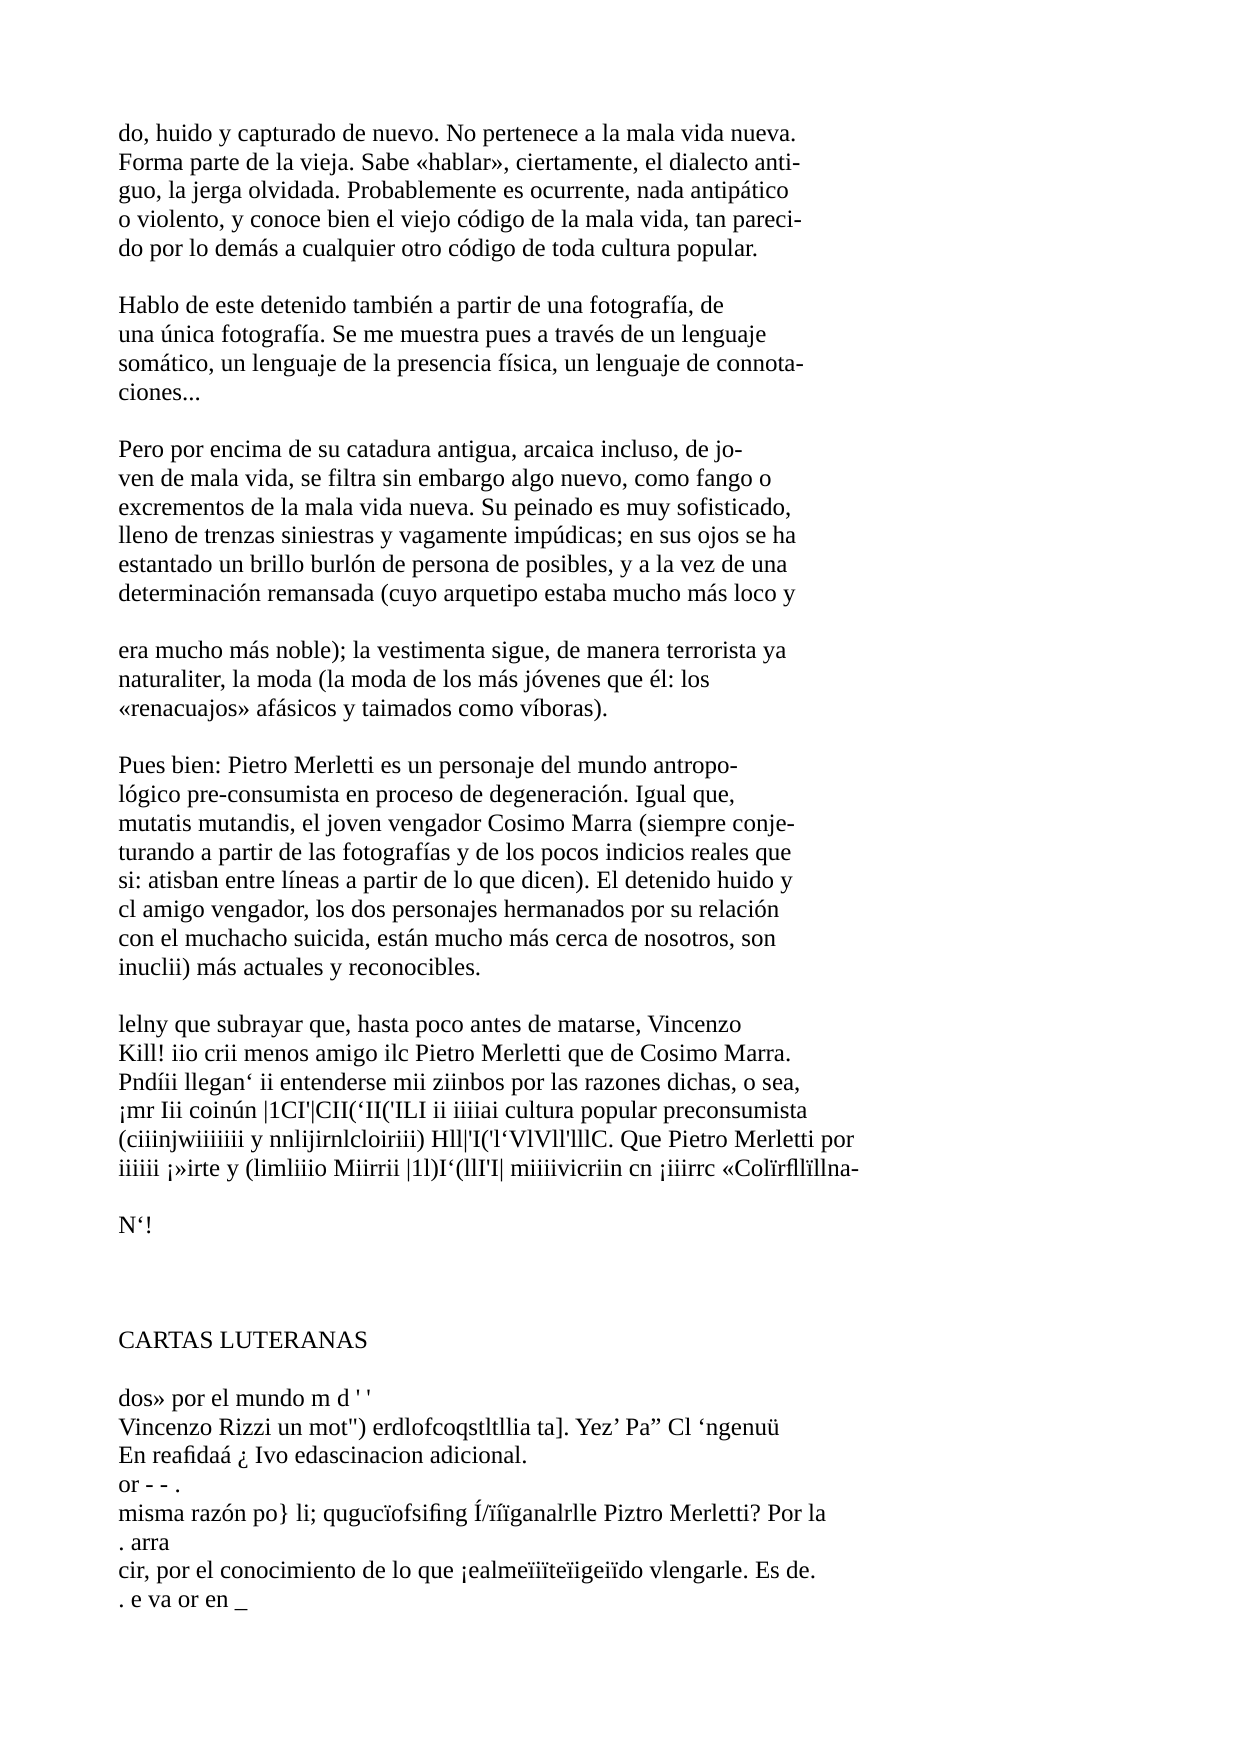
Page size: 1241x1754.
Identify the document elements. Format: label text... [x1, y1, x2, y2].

text misma razón po} li; qugucïofsiﬁng Í/ïíïganalrlle Piztro Merletti? Por la [118, 1498, 1122, 1527]
text mutatis mutandis, el joven vengador Cosimo Marra (siempre conje- [118, 808, 1122, 837]
text cl amigo vengador, los dos personajes hermanados por su relación [118, 894, 1122, 923]
text «renacuajos» afásicos y taimados como víboras). [118, 693, 1122, 722]
text una única fotografía. Se me muestra pues a través de un lenguaje [118, 319, 1122, 348]
text somático, un lenguaje de la presencia física, un lenguaje de connota- [118, 348, 1122, 377]
text . e va or en _ [118, 1584, 1122, 1613]
text Forma parte de la vieja. Sabe «hablar», ciertamente, el dialecto anti- [118, 147, 1122, 176]
text excrementos de la mala vida nueva. Su peinado es muy sofisticado, [118, 492, 1122, 521]
text Pues bien: Pietro Merletti es un personaje del mundo antropo- [118, 751, 1122, 779]
text En reaﬁdaá ¿ Ivo edascinacion adicional. [118, 1441, 1122, 1469]
text Hablo de este detenido también a partir de una fotografía, de [118, 291, 1122, 319]
text Pero por encima de su catadura antigua, arcaica incluso, de jo- [118, 434, 1122, 463]
text o violento, y conoce bien el viejo código de la mala vida, tan pareci- [118, 204, 1122, 233]
text or - - . [118, 1469, 1122, 1498]
text N‘! [118, 1211, 1122, 1239]
text con el muchacho suicida, están mucho más cerca de nosotros, son [118, 923, 1122, 952]
text turando a partir de las fotografías y de los pocos indicios reales que [118, 837, 1122, 866]
text guo, la jerga olvidada. Probablemente es ocurrente, nada antipático [118, 176, 1122, 204]
text do, huido y capturado de nuevo. No pertenece a la mala vida nueva. [118, 118, 1122, 147]
text lelny que subrayar que, hasta poco antes de matarse, Vincenzo [118, 1009, 1122, 1038]
text naturaliter, la moda (la moda de los más jóvenes que él: los [118, 664, 1122, 693]
text Pndíii llegan‘ ii entenderse mii ziinbos por las razones dichas, o sea, [118, 1067, 1122, 1096]
text do por lo demás a cualquier otro código de toda cultura popular. [118, 233, 1122, 262]
text dos» por el mundo m d ' ' [118, 1383, 1122, 1412]
text era mucho más noble); la vestimenta sigue, de manera terrorista ya [118, 636, 1122, 664]
text cir, por el conocimiento de lo que ¡ealmeïiïteïigeiïdo vlengarle. Es de. [118, 1556, 1122, 1584]
text inuclii) más actuales y reconocibles. [118, 952, 1122, 981]
text CARTAS LUTERANAS [118, 1326, 1122, 1354]
text Vincenzo Rizzi un mot") erdlofcoqstltllia ta]. Yez’ Pa” Cl ‘ngenuü [118, 1412, 1122, 1441]
text ¡mr Iii coinún |1CI'|CII(‘II('ILI ii iiiiai cultura popular preconsumista [118, 1096, 1122, 1124]
text ciones... [118, 377, 1122, 406]
text ven de mala vida, se filtra sin embargo algo nuevo, como fango o [118, 463, 1122, 492]
text si: atisban entre líneas a partir de lo que dicen). El detenido huido y [118, 866, 1122, 894]
text . arra [118, 1527, 1122, 1556]
text determinación remansada (cuyo arquetipo estaba mucho más loco y [118, 578, 1122, 607]
text Kill! iio crii menos amigo ilc Pietro Merletti que de Cosimo Marra. [118, 1038, 1122, 1067]
text lleno de trenzas siniestras y vagamente impúdicas; en sus ojos se ha [118, 521, 1122, 549]
text lógico pre-consumista en proceso de degeneración. Igual que, [118, 779, 1122, 808]
text (ciiinjwiiiiiii y nnlijirnlcloiriii) Hll|'I('l‘VlVll'lllC. Que Pietro Merletti por [118, 1124, 1122, 1153]
text iiiiii ¡»irte y (limliiio Miirrii |1l)I‘(llI'I| miiiivicriin cn ¡iiirrc «Colïrﬂlïllna- [118, 1153, 1122, 1182]
text estantado un brillo burlón de persona de posibles, y a la vez de una [118, 549, 1122, 578]
